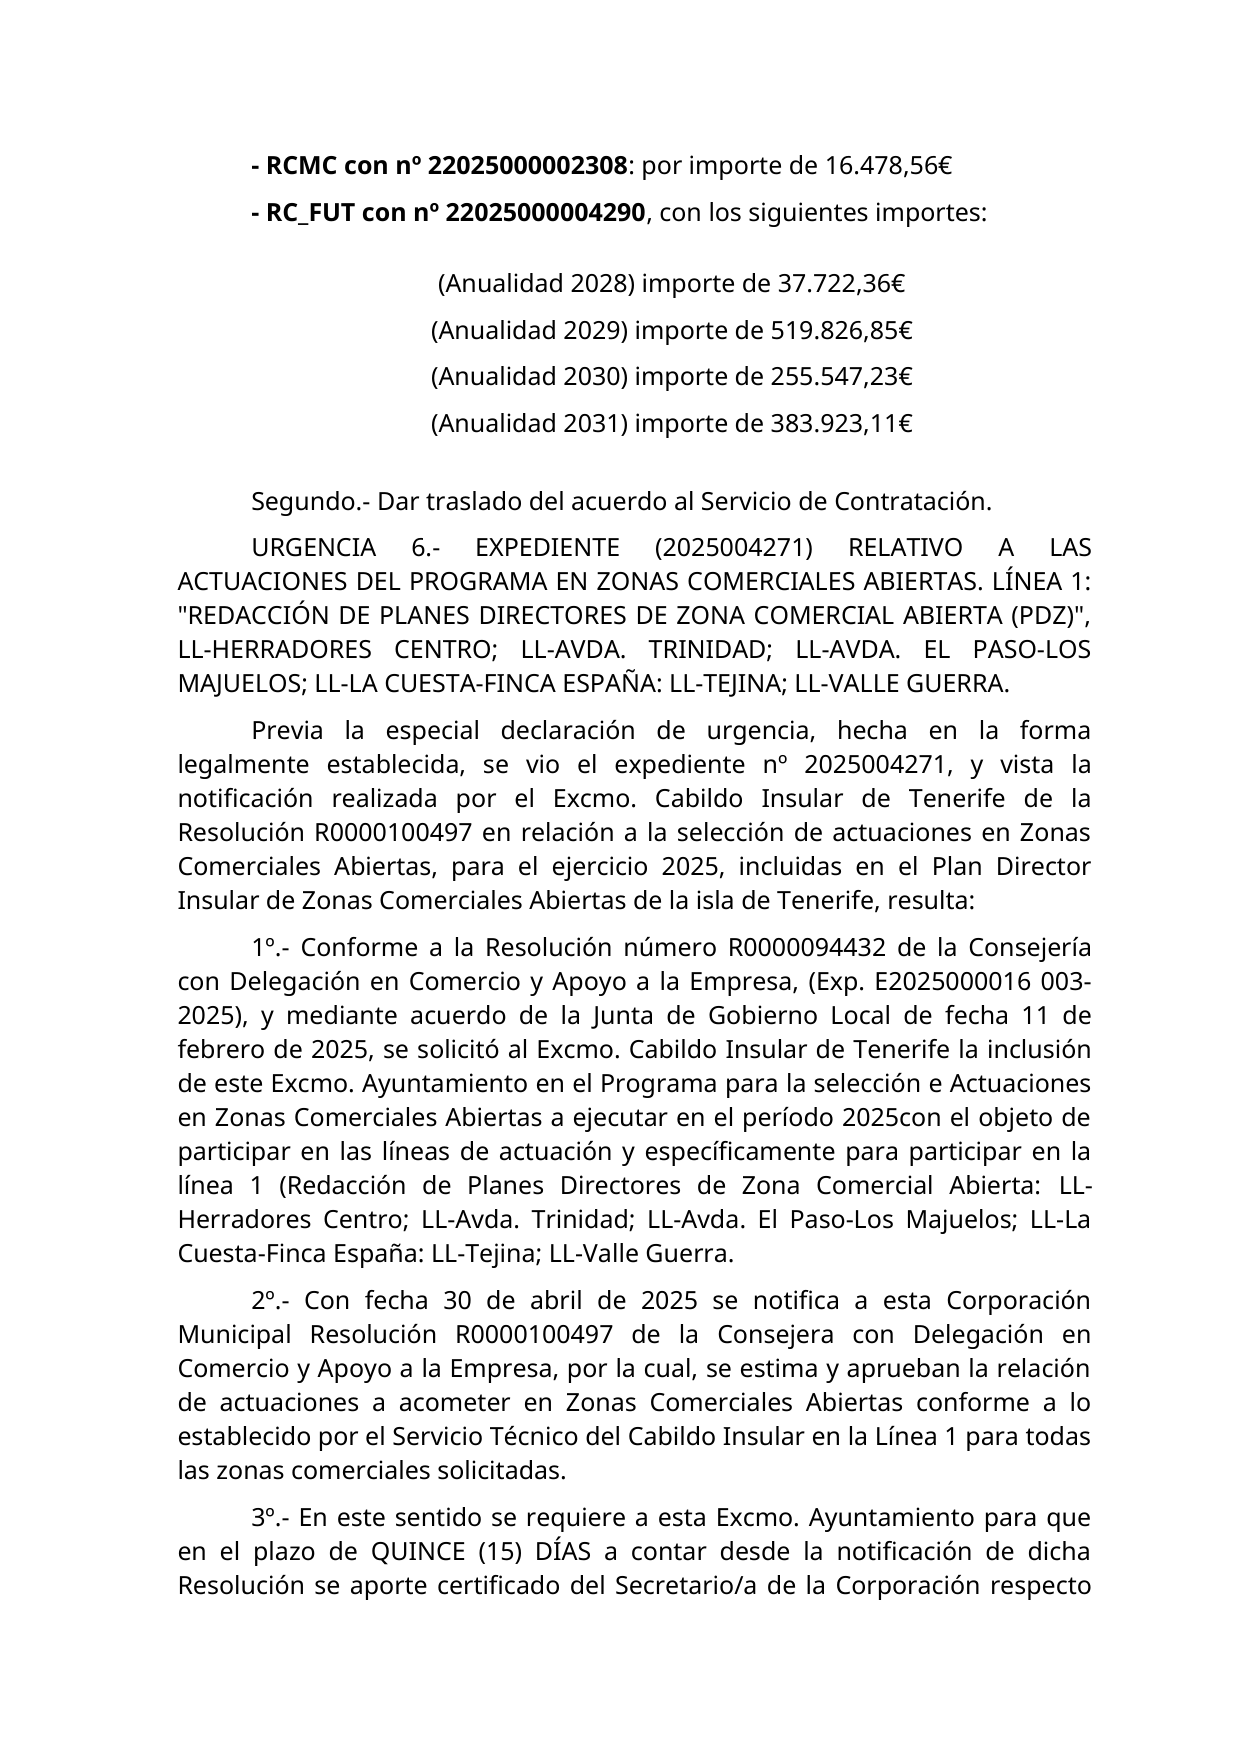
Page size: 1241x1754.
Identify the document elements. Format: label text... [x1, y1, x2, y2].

text 2º.- Con fecha 30 de abril de 2025 se notifica a esta Corporación Municipal Resolución R0000100497 de la Consejera con Delegación en Comercio y Apoyo a la Empresa, por la cual, se estima y aprueban la relación de actuaciones a acometer en Zonas Comerciales Abiertas conforme a lo establecido por el Servicio Técnico del Cabildo Insular en la Línea 1 para todas las zonas comerciales solicitadas. [177, 1283, 1093, 1487]
text URGENCIA 6.- EXPEDIENTE (2025004271) RELATIVO A LAS ACTUACIONES DEL PROGRAMA EN ZONAS COMERCIALES ABIERTAS. LÍNEA 1: "REDACCIÓN DE PLANES DIRECTORES DE ZONA COMERCIAL ABIERTA (PDZ)", LL-HERRADORES CENTRO; LL-AVDA. TRINIDAD; LL-AVDA. EL PASO-LOS MAJUELOS; LL-LA CUESTA-FINCA ESPAÑA: LL-TEJINA; LL-VALLE GUERRA. [177, 530, 1093, 700]
text - RCMC con nº 22025000002308: por importe de 16.478,56€ [177, 148, 1093, 182]
text (Anualidad 2030) importe de 255.547,23€ [177, 359, 1093, 393]
text (Anualidad 2029) importe de 519.826,85€ [177, 312, 1093, 346]
text 3º.- En este sentido se requiere a esta Excmo. Ayuntamiento para que en el plazo de QUINCE (15) DÍAS a contar desde la notificación de dicha Resolución se aporte certificado del Secretario/a de la Corporación respecto [177, 1499, 1093, 1602]
text - RC_FUT con nº 22025000004290, con los siguientes importes: [177, 194, 1093, 228]
text (Anualidad 2031) importe de 383.923,11€ [177, 405, 1093, 439]
text 1º.- Conforme a la Resolución número R0000094432 de la Consejería con Delegación en Comercio y Apoyo a la Empresa, (Exp. E2025000016 003-2025), y mediante acuerdo de la Junta de Gobierno Local de fecha 11 de febrero de 2025, se solicitó al Excmo. Cabildo Insular de Tenerife la inclusión de este Excmo. Ayuntamiento en el Programa para la selección e Actuaciones en Zonas Comerciales Abiertas a ejecutar en el período 2025con el objeto de participar en las líneas de actuación y específicamente para participar en la línea 1 (Redacción de Planes Directores de Zona Comercial Abierta: LL-Herradores Centro; LL-Avda. Trinidad; LL-Avda. El Paso-Los Majuelos; LL-La Cuesta-Finca España: LL-Tejina; LL-Valle Guerra. [177, 929, 1093, 1270]
text Segundo.- Dar traslado del acuerdo al Servicio de Contratación. [177, 483, 1093, 517]
text (Anualidad 2028) importe de 37.722,36€ [177, 266, 1093, 300]
text Previa la especial declaración de urgencia, hecha en la forma legalmente establecida, se vio el expediente nº 2025004271, y vista la notificación realizada por el Excmo. Cabildo Insular de Tenerife de la Resolución R0000100497 en relación a la selección de actuaciones en Zonas Comerciales Abiertas, para el ejercicio 2025, incluidas en el Plan Director Insular de Zonas Comerciales Abiertas de la isla de Tenerife, resulta: [177, 713, 1093, 917]
